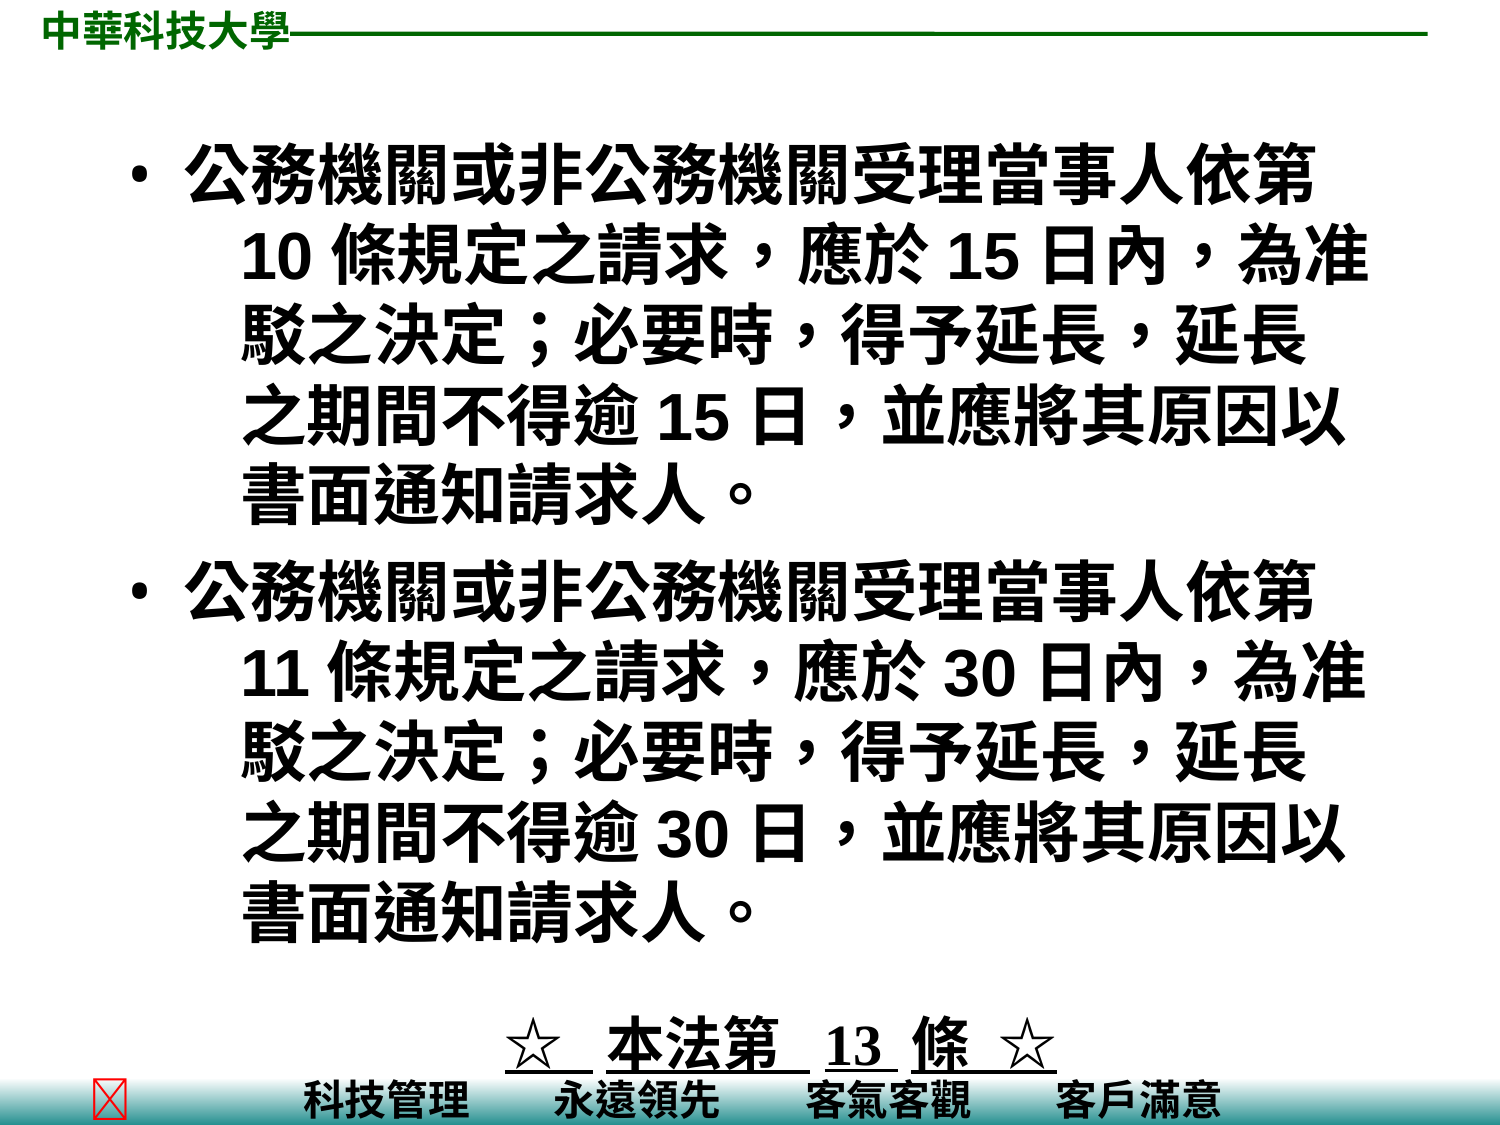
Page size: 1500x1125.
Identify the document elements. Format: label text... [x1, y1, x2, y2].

text_box ☆ 本法第 13 條 ☆ [490, 1000, 1072, 1085]
list 公務機關或非公務機關受理當事人依第10條規定之請求，應於15日內，為准駁之決定；必要時，得予延長，延長之期間不得逾15日，並應將其原因以書面通知請求人。 公務機關或非公務機關受理當事人依第11條規定之請求，應於30日內，為准駁之決定；必要時，得予延長，延長之期間不得逾30日，並應將其原因以書面通知請求人。 [112, 125, 1388, 1000]
